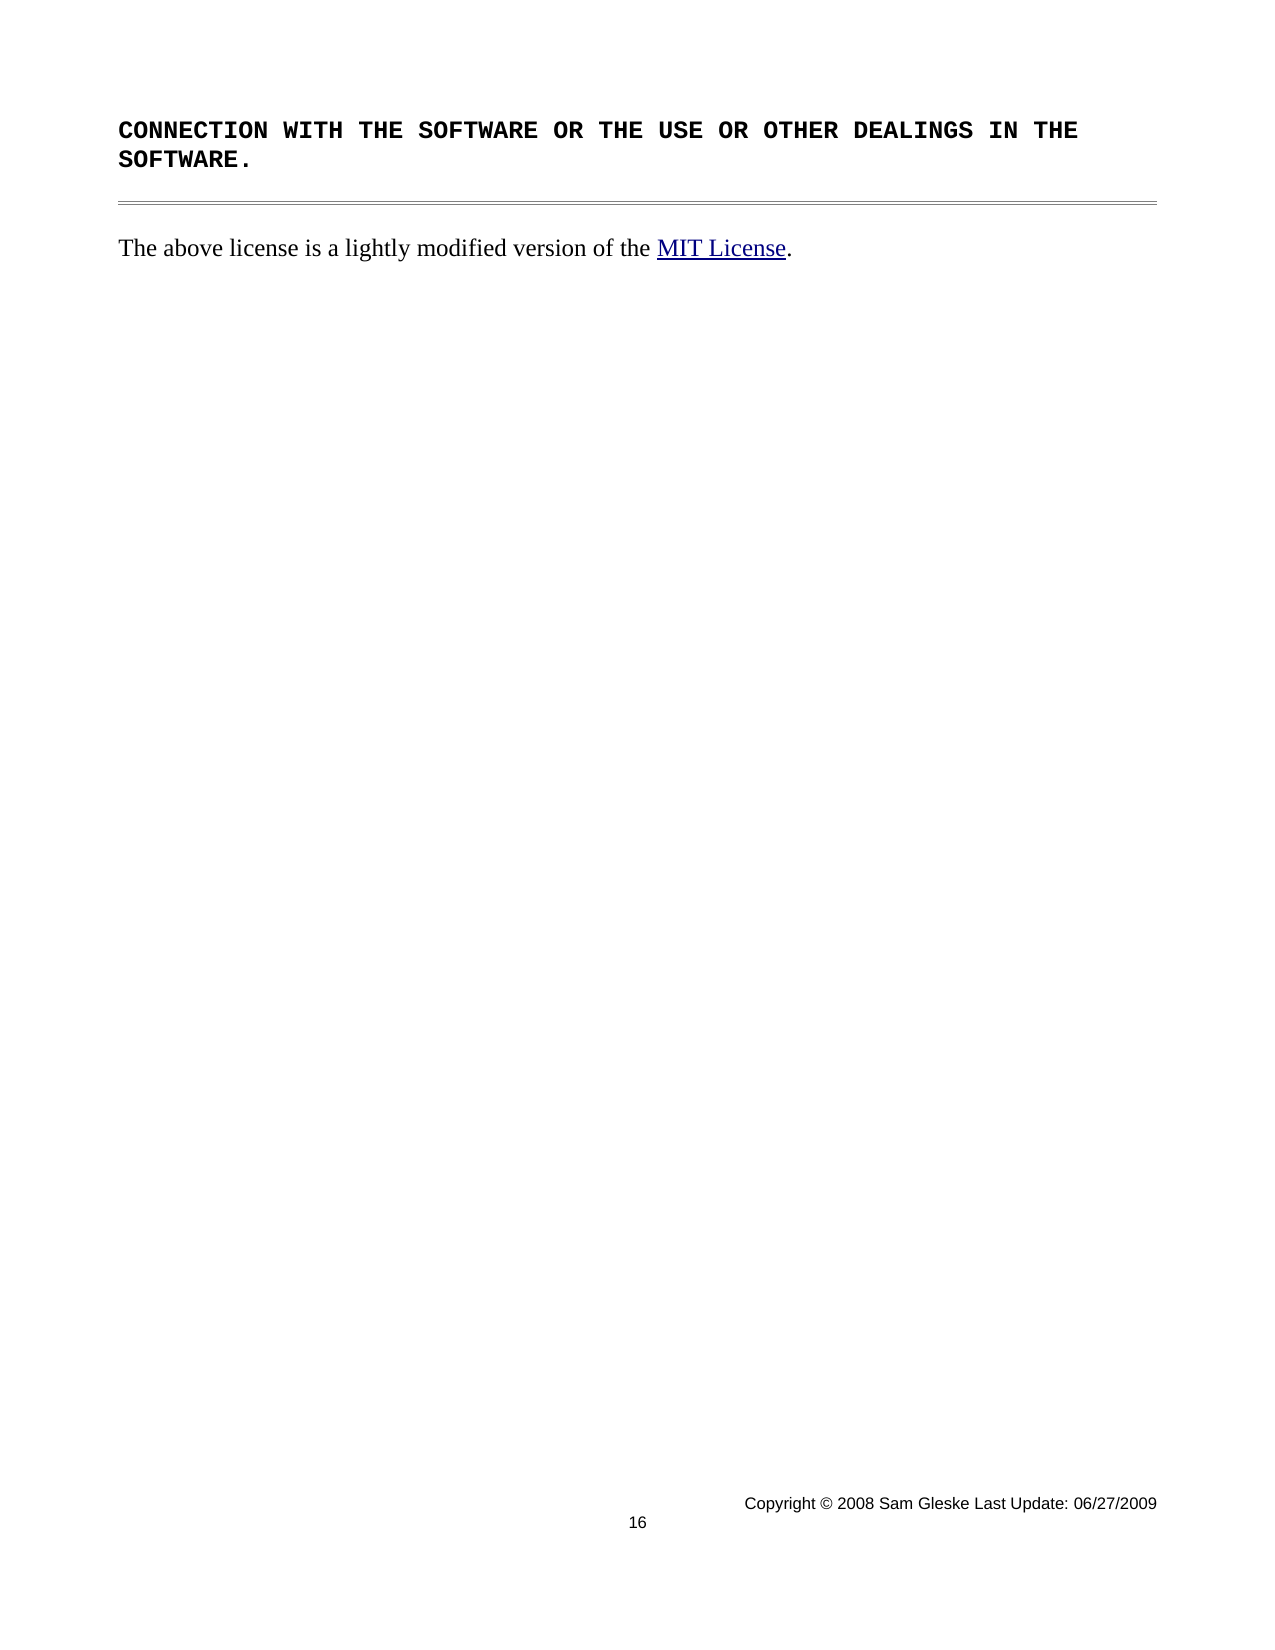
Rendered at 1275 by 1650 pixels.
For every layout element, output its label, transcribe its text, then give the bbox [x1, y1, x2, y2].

text The above license is a lightly modified version of the MIT License. [118, 233, 1157, 262]
text CONNECTION WITH THE SOFTWARE OR THE USE OR OTHER DEALINGS IN THE SOFTWARE. [118, 118, 1157, 175]
